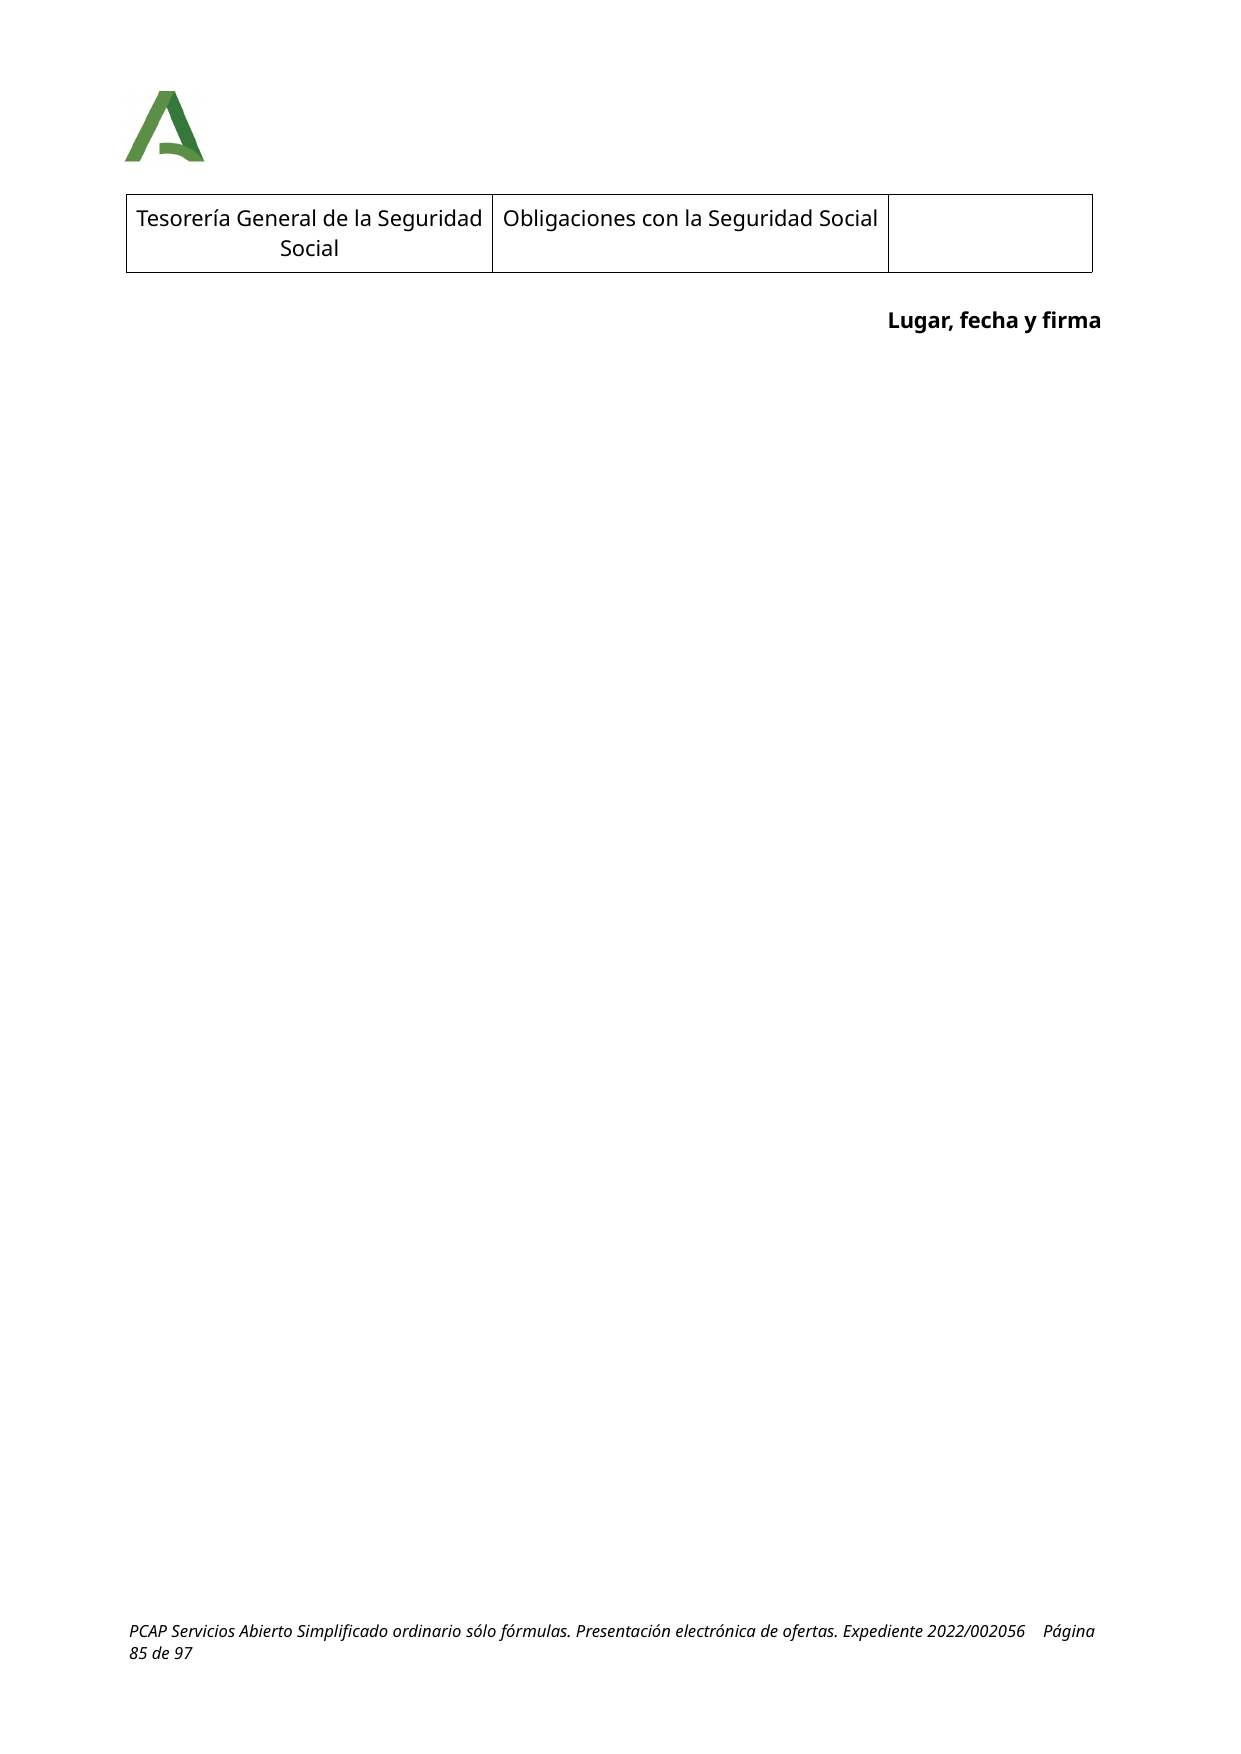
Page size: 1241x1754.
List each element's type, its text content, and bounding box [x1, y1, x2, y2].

picture [120, 86, 209, 166]
table_cell [889, 195, 1092, 272]
text Lugar, fecha y firma [129, 305, 1104, 338]
table_cell Obligaciones con la Seguridad Social [493, 195, 888, 272]
table_cell Tesorería General de la Seguridad Social [127, 195, 492, 272]
